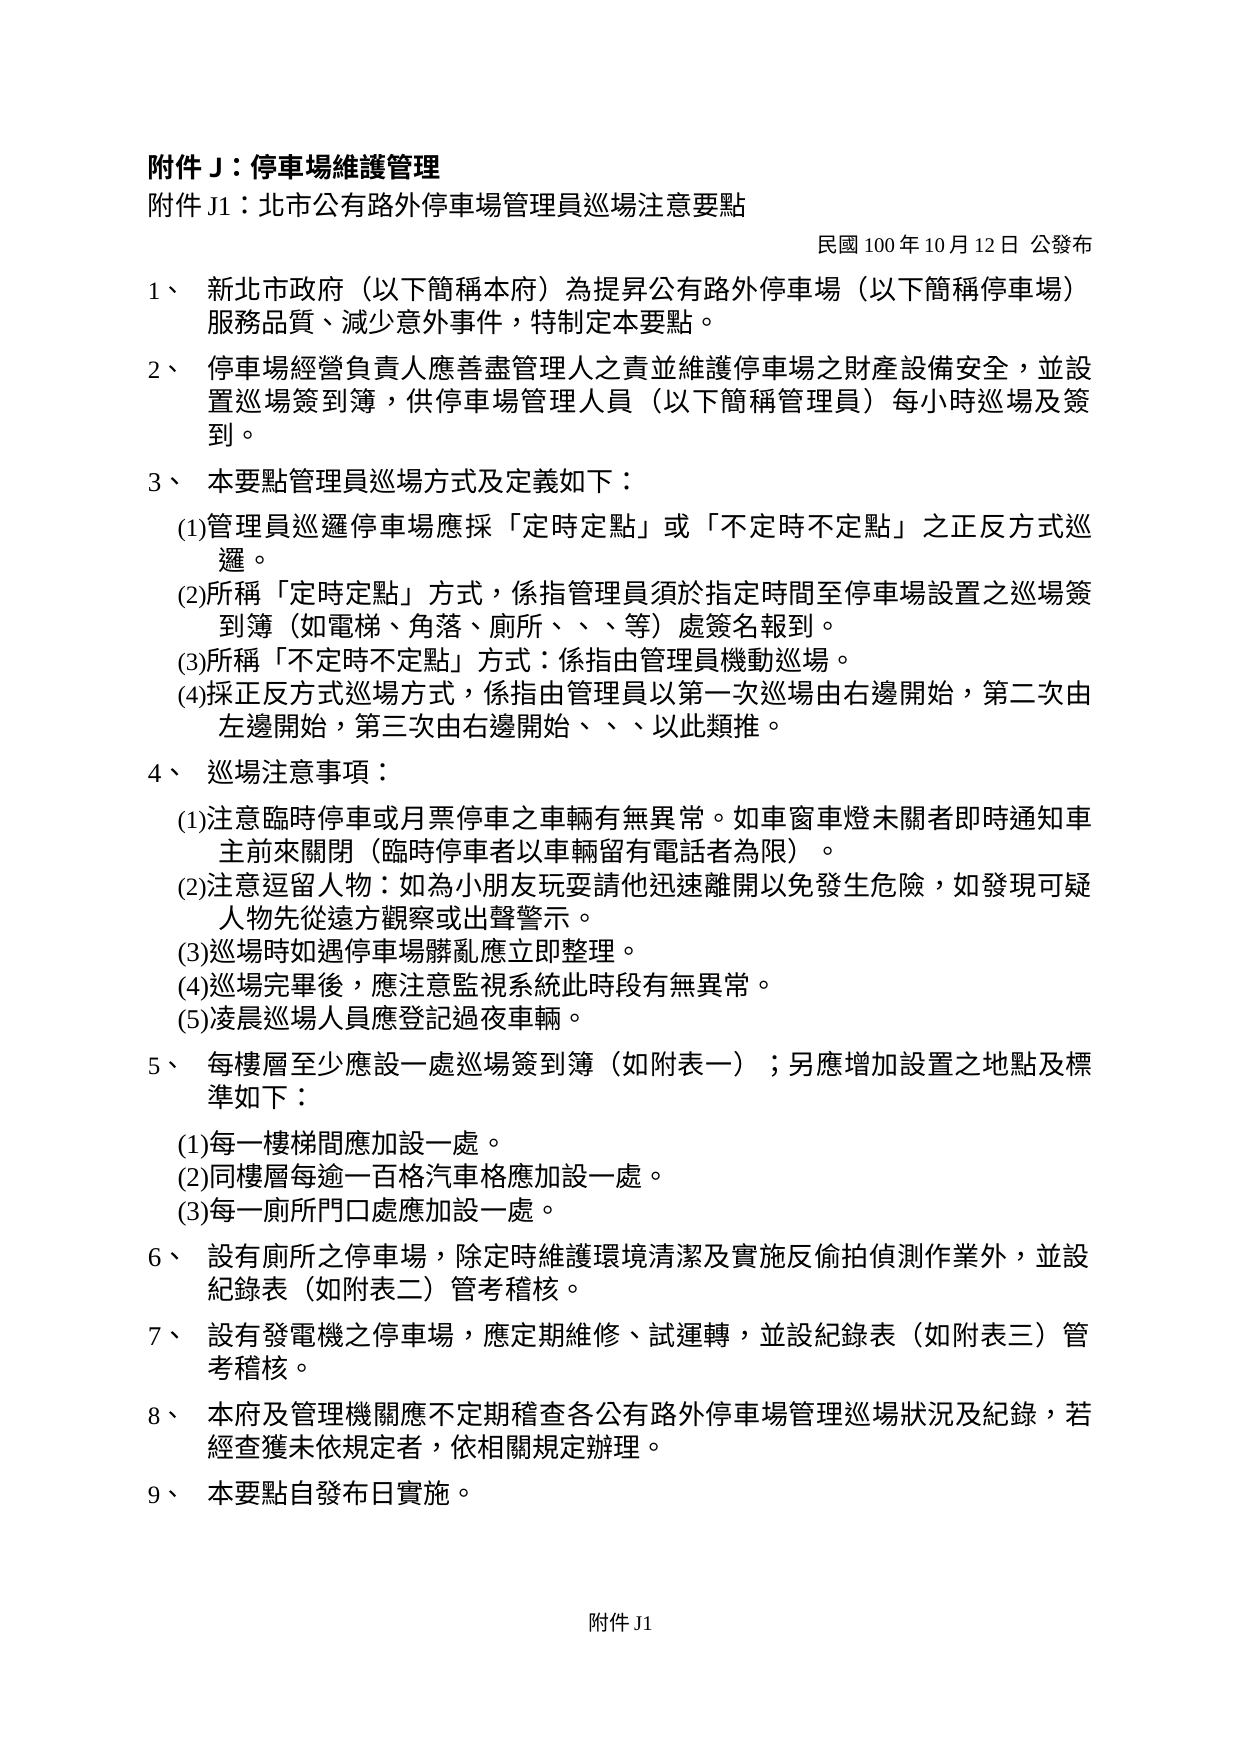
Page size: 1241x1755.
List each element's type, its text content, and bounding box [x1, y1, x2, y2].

text 附件J1：北市公有路外停車場管理員巡場注意要點 [148, 185, 1093, 223]
list 每一樓梯間應加設一處。 [177, 1127, 1093, 1160]
list 注意逗留人物：如為小朋友玩耍請他迅速離開以免發生危險，如發現可疑人物先從遠方觀察或出聲警示。 [177, 868, 1093, 935]
list 巡場完畢後，應注意監視系統此時段有無異常。 [177, 968, 1093, 1002]
list 所稱「定時定點」方式，係指管理員須於指定時間至停車場設置之巡場簽到簿（如電梯、角落、廁所、、、等）處簽名報到。 [177, 577, 1093, 643]
list 所稱「不定時不定點」方式：係指由管理員機動巡場。 [177, 643, 1093, 677]
list 巡場注意事項： [148, 756, 1093, 789]
list 凌晨巡場人員應登記過夜車輛。 [177, 1002, 1093, 1035]
list 管理員巡邏停車場應採「定時定點」或「不定時不定點」之正反方式巡邏。 [177, 510, 1093, 577]
list 設有廁所之停車場，除定時維護環境清潔及實施反偷拍偵測作業外，並設紀錄表（如附表二）管考稽核。 [148, 1239, 1093, 1306]
list 本府及管理機關應不定期稽查各公有路外停車場管理巡場狀況及紀錄，若經查獲未依規定者，依相關規定辦理。 [148, 1398, 1093, 1464]
text 附件J：停車場維護管理 [148, 148, 1093, 185]
list 巡場時如遇停車場髒亂應立即整理。 [177, 935, 1093, 968]
list 本要點自發布日實施。 [148, 1477, 1093, 1510]
list 新北市政府（以下簡稱本府）為提昇公有路外停車場（以下簡稱停車場）服務品質、減少意外事件，特制定本要點。 [148, 273, 1093, 339]
list 每一廁所門口處應加設一處。 [177, 1193, 1093, 1227]
list 停車場經營負責人應善盡管理人之責並維護停車場之財產設備安全，並設置巡場簽到簿，供停車場管理人員（以下簡稱管理員）每小時巡場及簽到。 [148, 352, 1093, 452]
list 每樓層至少應設一處巡場簽到簿（如附表一）；另應增加設置之地點及標準如下： [148, 1048, 1093, 1114]
text 民國100年10月12日 公發布 [148, 223, 1093, 260]
list 採正反方式巡場方式，係指由管理員以第一次巡場由右邊開始，第二次由左邊開始，第三次由右邊開始、、、以此類推。 [177, 677, 1093, 743]
list 本要點管理員巡場方式及定義如下： [148, 464, 1093, 498]
list 同樓層每逾一百格汽車格應加設一處。 [177, 1160, 1093, 1193]
list 注意臨時停車或月票停車之車輛有無異常。如車窗車燈未關者即時通知車主前來關閉（臨時停車者以車輛留有電話者為限）。 [177, 802, 1093, 868]
list 設有發電機之停車場，應定期維修、試運轉，並設紀錄表（如附表三）管考稽核。 [148, 1318, 1093, 1385]
